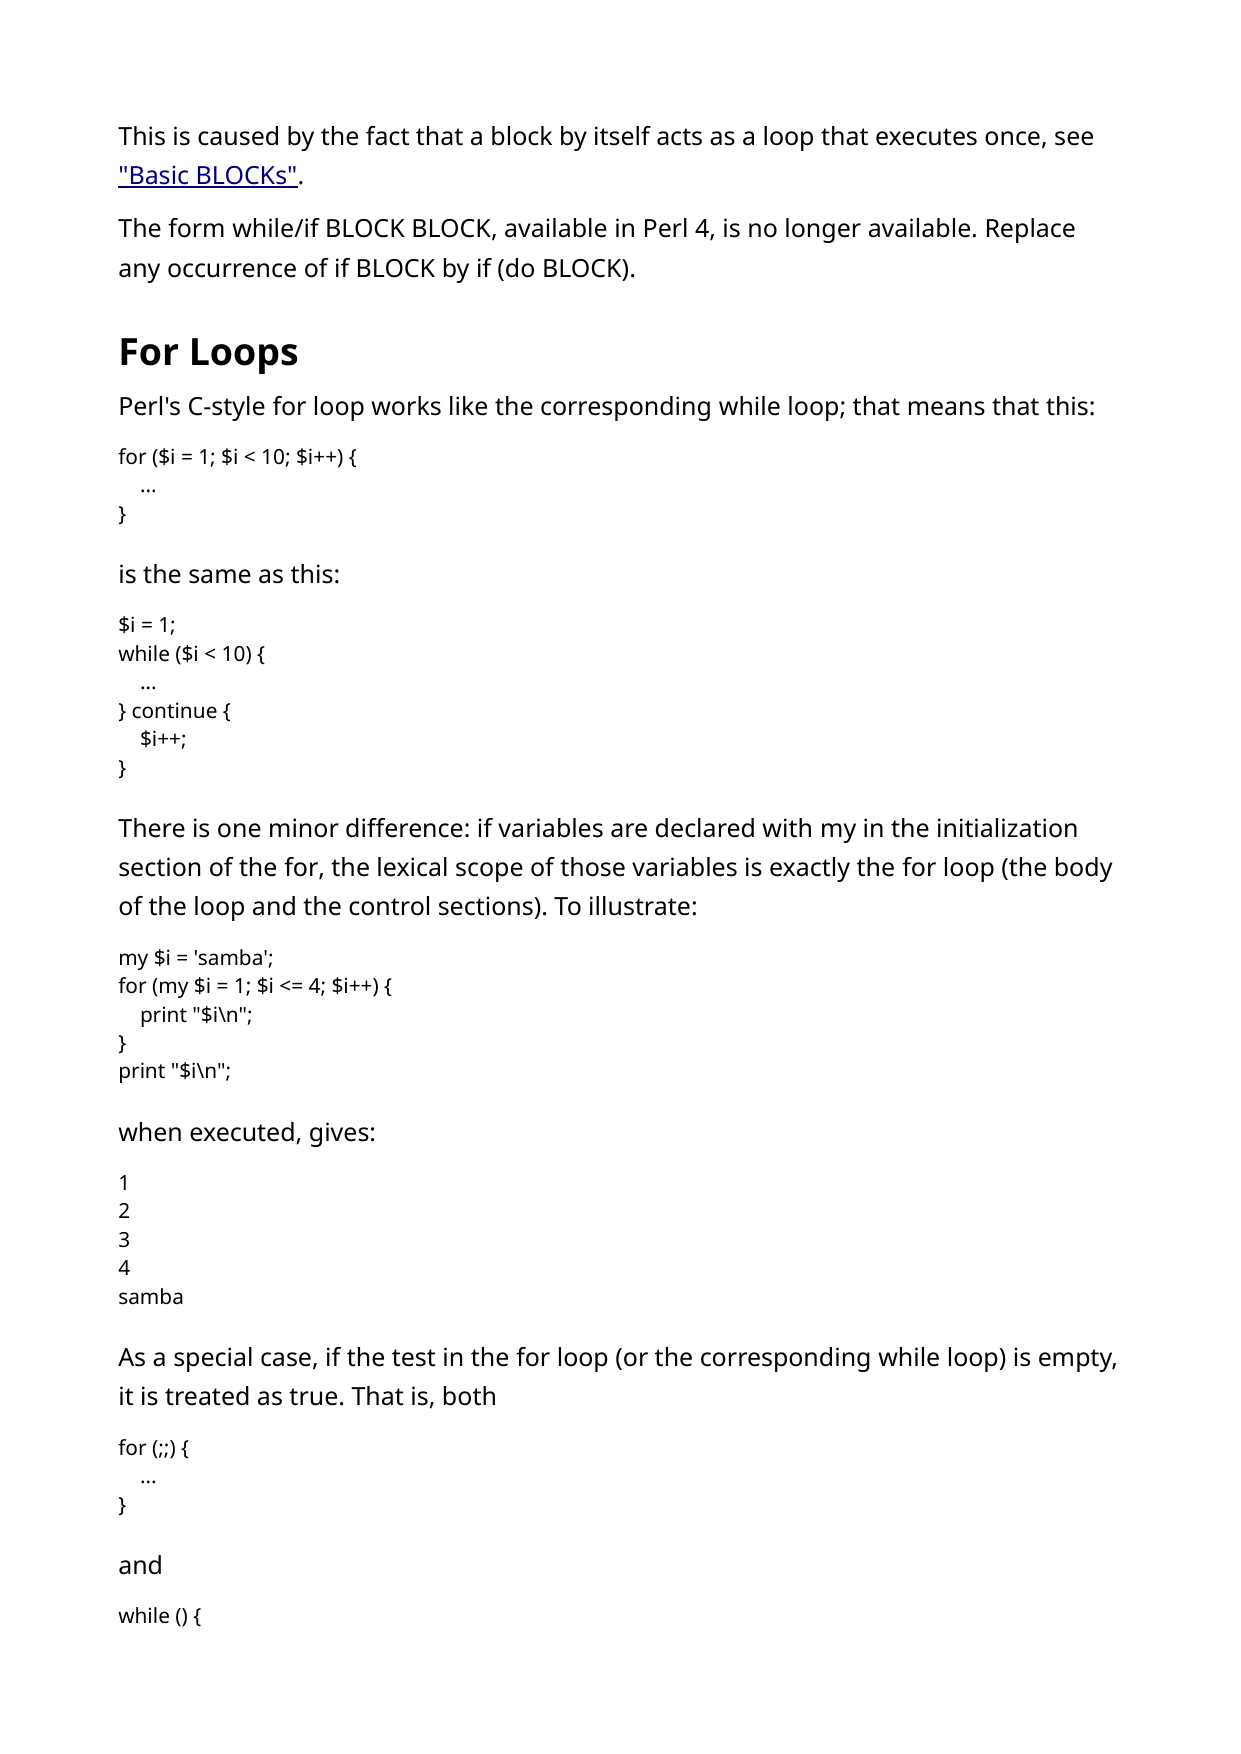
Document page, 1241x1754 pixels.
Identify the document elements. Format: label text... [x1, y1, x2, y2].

text while ($i < 10) { [118, 639, 1122, 667]
text for (my $i = 1; $i <= 4; $i++) { [118, 971, 1122, 1000]
text 3 [118, 1225, 1122, 1253]
text ... [118, 471, 1122, 499]
text There is one minor difference: if variables are declared with my in the initialization section of the for, the lexical scope of those variables is exactly the for loop (the body of the loop and the control sections). To illustrate: [118, 811, 1122, 923]
text print "$i\n"; [118, 1000, 1122, 1028]
text and [118, 1548, 1122, 1582]
text As a special case, if the test in the for loop (or the corresponding while loop) is empty, it is treated as true. That is, both [118, 1340, 1122, 1413]
text Perl's C-style for loop works like the corresponding while loop; that means that this: [118, 388, 1122, 422]
text } continue { [118, 696, 1122, 724]
text ... [118, 667, 1122, 696]
text } [118, 499, 1122, 527]
text } [118, 1490, 1122, 1518]
text $i++; [118, 724, 1122, 753]
text when executed, gives: [118, 1114, 1122, 1148]
text for ($i = 1; $i < 10; $i++) { [118, 442, 1122, 471]
text ... [118, 1461, 1122, 1490]
text } [118, 753, 1122, 781]
text print "$i\n"; [118, 1057, 1122, 1085]
text is the same as this: [118, 557, 1122, 591]
text $i = 1; [118, 611, 1122, 639]
text 2 [118, 1197, 1122, 1225]
text } [118, 1028, 1122, 1057]
text for (;;) { [118, 1433, 1122, 1461]
text my $i = 'samba'; [118, 943, 1122, 971]
text while () { [118, 1601, 1122, 1630]
text This is caused by the fact that a block by itself acts as a loop that executes once, see "Basic BLOCKs". [118, 118, 1122, 191]
text samba [118, 1282, 1122, 1310]
subtitle For Loops [118, 325, 1122, 376]
text 4 [118, 1253, 1122, 1282]
text 1 [118, 1168, 1122, 1197]
text The form while/if BLOCK BLOCK, available in Perl 4, is no longer available. Replace any occurrence of if BLOCK by if (do BLOCK). [118, 211, 1122, 284]
